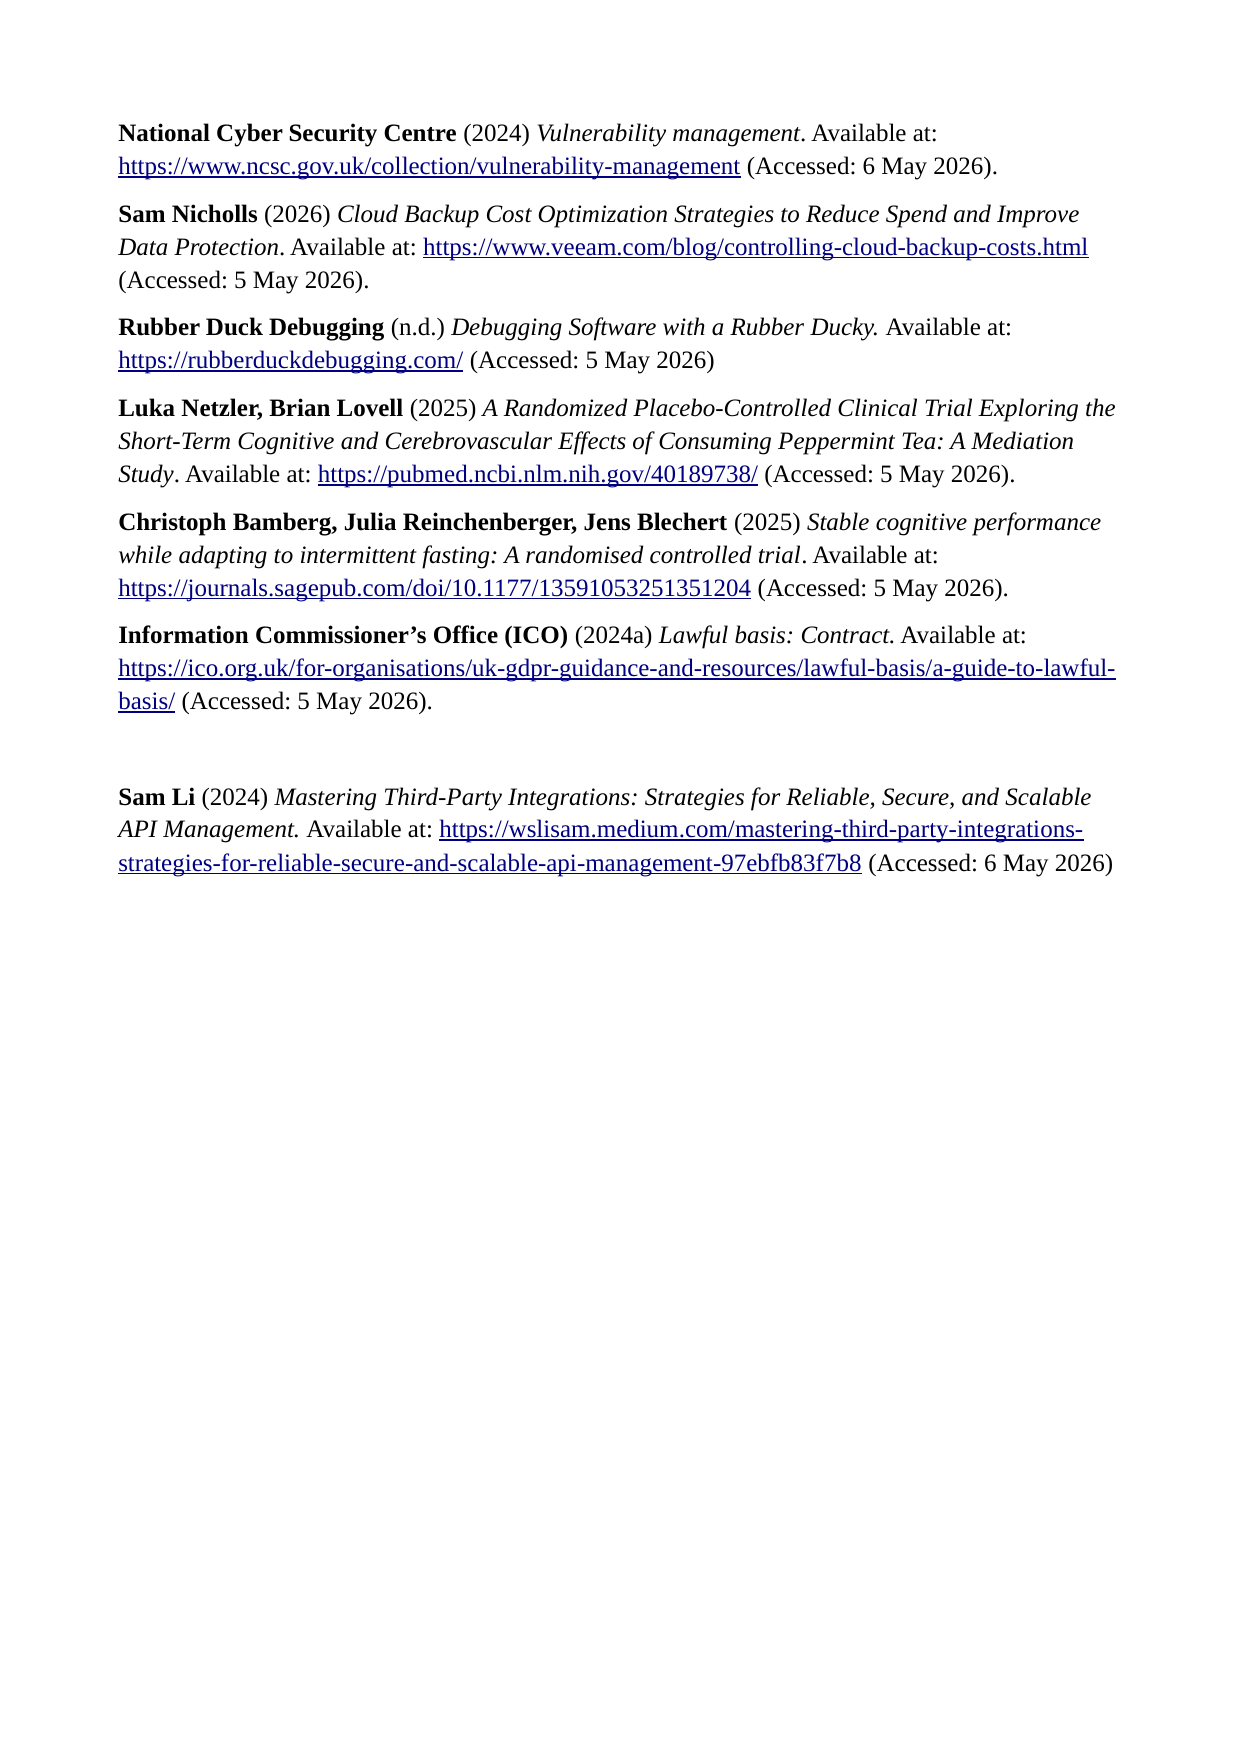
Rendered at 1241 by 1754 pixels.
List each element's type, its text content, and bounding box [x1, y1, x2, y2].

text Rubber Duck Debugging (n.d.) Debugging Software with a Rubber Ducky. Available at: https://rubberduckdebugging.com/ (Accessed: 5 May 2026) [118, 312, 1122, 374]
text Christoph Bamberg, Julia Reinchenberger, Jens Blechert (2025) Stable cognitive performance while adapting to intermittent fasting: A randomised controlled trial. Available at: https://journals.sagepub.com/doi/10.1177/13591053251351204 (Accessed: 5 May 2026). [118, 507, 1122, 601]
text Sam Li (2024) Mastering Third-Party Integrations: Strategies for Reliable, Secure, and Scalable API Management. Available at: https://wslisam.medium.com/mastering-third-party-integrations-strategies-for-reliable-secure-and-scalable-api-management-97ebfb83f7b8 (Accessed: 6 May 2026) [118, 782, 1122, 876]
text Information Commissioner’s Office (ICO) (2024a) Lawful basis: Contract. Available at: https://ico.org.uk/for-organisations/uk-gdpr-guidance-and-resources/lawful-basis/a-guide-to-lawful-basis/ (Accessed: 5 May 2026). [118, 620, 1122, 715]
text National Cyber Security Centre (2024) Vulnerability management. Available at: https://www.ncsc.gov.uk/collection/vulnerability-management (Accessed: 6 May 2026). [118, 118, 1122, 180]
text Sam Nicholls (2026) Cloud Backup Cost Optimization Strategies to Reduce Spend and Improve Data Protection. Available at: https://www.veeam.com/blog/controlling-cloud-backup-costs.html (Accessed: 5 May 2026). [118, 199, 1122, 293]
text Luka Netzler, Brian Lovell (2025) A Randomized Placebo-Controlled Clinical Trial Exploring the Short-Term Cognitive and Cerebrovascular Effects of Consuming Peppermint Tea: A Mediation Study. Available at: https://pubmed.ncbi.nlm.nih.gov/40189738/ (Accessed: 5 May 2026). [118, 393, 1122, 488]
